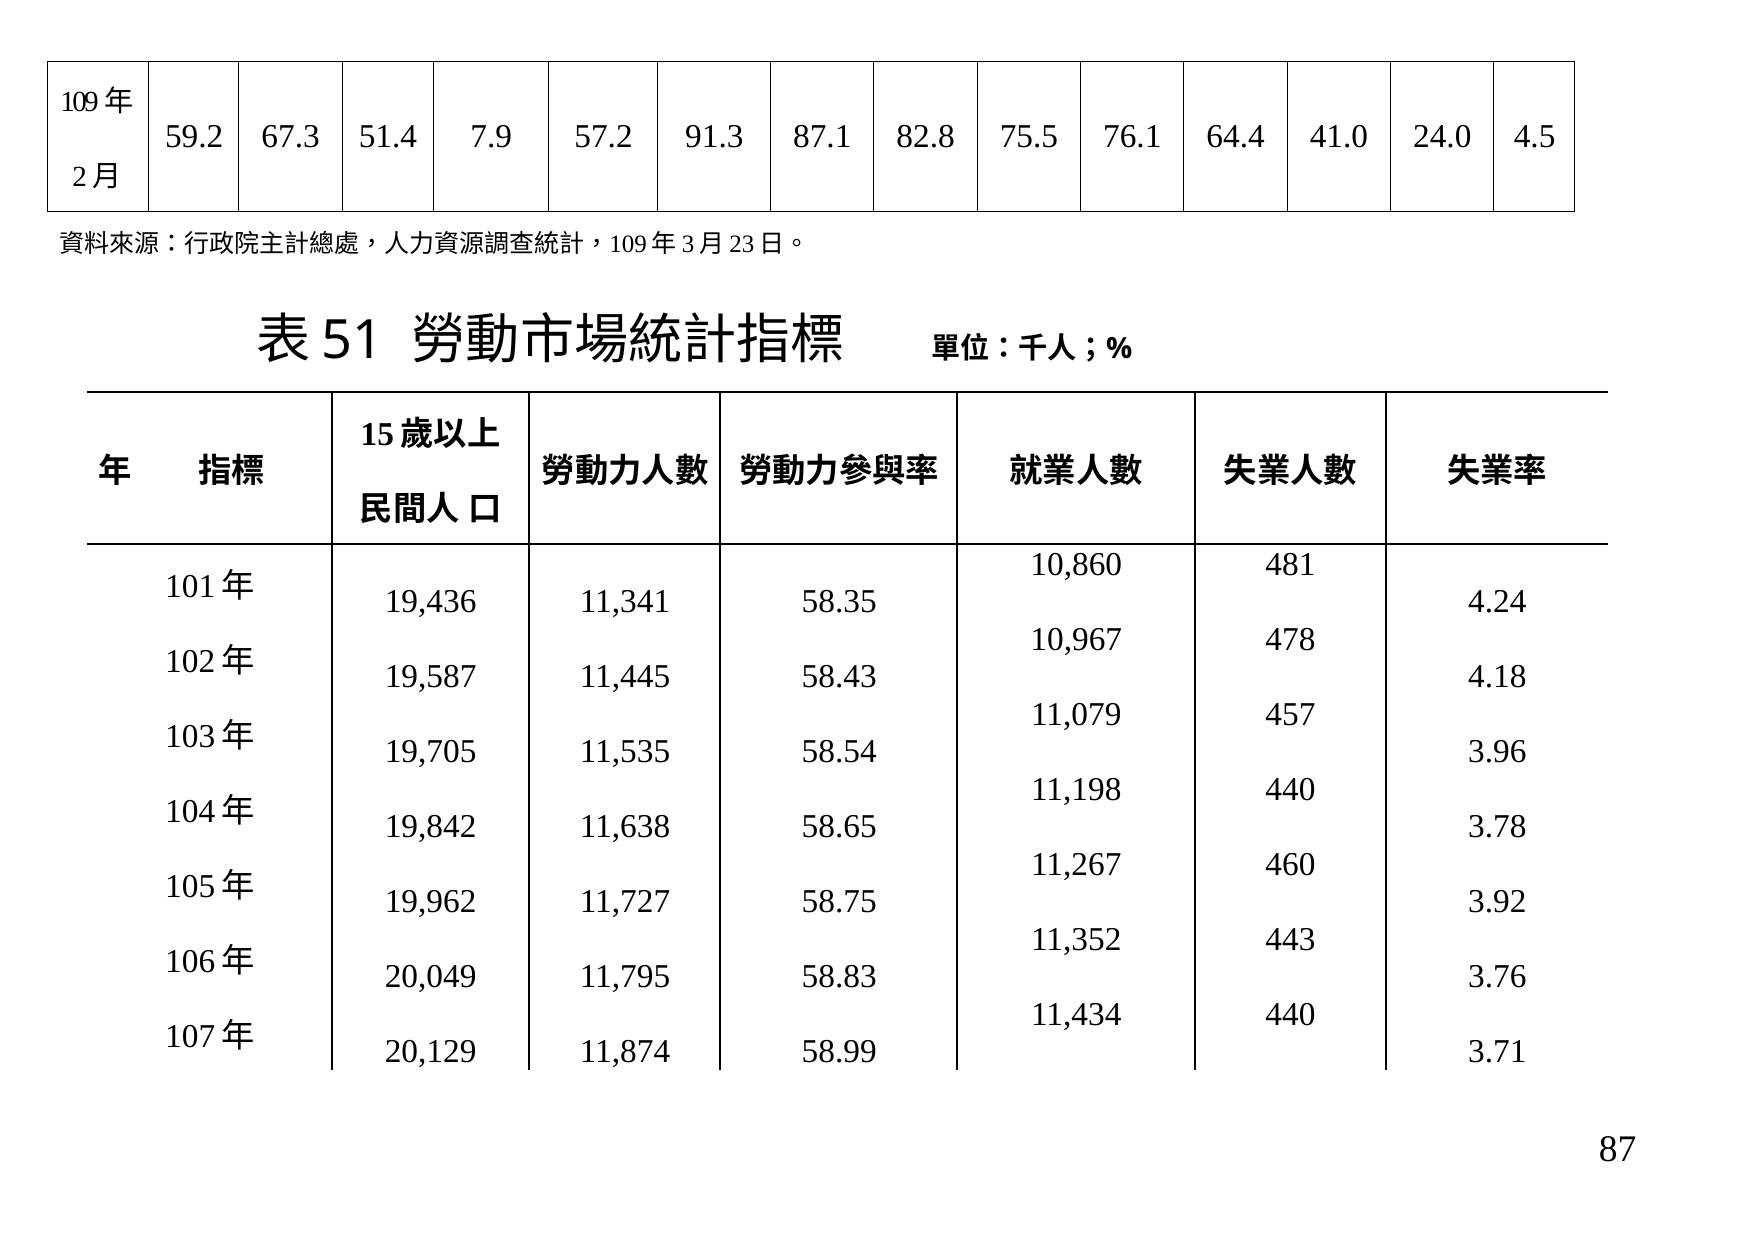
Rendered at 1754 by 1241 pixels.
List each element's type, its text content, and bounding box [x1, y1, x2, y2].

table_cell 460 [1196, 845, 1385, 920]
table_cell 58.99 [721, 995, 956, 1070]
table_cell 4.24 [1387, 545, 1608, 620]
table_header 失業人數 [1196, 393, 1385, 543]
table_cell 11,198 [958, 770, 1194, 845]
table_cell 19,842 [333, 770, 528, 845]
table_cell 58.75 [721, 845, 956, 920]
table_cell 11,445 [530, 620, 719, 695]
table_cell 4.18 [1387, 620, 1608, 695]
table_cell 478 [1196, 620, 1385, 695]
table_cell 11,352 [958, 920, 1194, 995]
table_cell 11,874 [530, 995, 719, 1070]
table_cell 7.9 [434, 62, 548, 211]
table_cell 101年 [87, 545, 331, 620]
table_cell 19,587 [333, 620, 528, 695]
table_header 就業人數 [958, 393, 1194, 543]
text 資料來源：行政院主計總處，人力資源調查統計，109年3月23日。 [59, 223, 1636, 259]
table_header 15歲以上 民間人 口 [333, 393, 528, 543]
table_cell 457 [1196, 695, 1385, 770]
table_cell 67.3 [239, 62, 342, 211]
table_cell 87.1 [771, 62, 873, 211]
table_cell 75.5 [978, 62, 1080, 211]
table_cell 3.71 [1387, 995, 1608, 1070]
table_cell 82.8 [874, 62, 977, 211]
table_cell 3.96 [1387, 695, 1608, 770]
table_cell 3.92 [1387, 845, 1608, 920]
table_cell 11,079 [958, 695, 1194, 770]
table_cell 51.4 [343, 62, 433, 211]
table_cell 440 [1196, 995, 1385, 1070]
table_cell 102年 [87, 620, 331, 695]
table_cell 10,860 [958, 545, 1194, 620]
table_cell 24.0 [1391, 62, 1493, 211]
table_cell 19,705 [333, 695, 528, 770]
table_cell 11,434 [958, 995, 1194, 1070]
table_cell 57.2 [549, 62, 657, 211]
table_cell 3.76 [1387, 920, 1608, 995]
table_header 勞動力人數 [530, 393, 719, 543]
table_cell 58.43 [721, 620, 956, 695]
table_cell 20,129 [333, 995, 528, 1070]
table_cell 19,436 [333, 545, 528, 620]
table_cell 58.83 [721, 920, 956, 995]
table_cell 104年 [87, 770, 331, 845]
table_cell 11,341 [530, 545, 719, 620]
table_cell 91.3 [658, 62, 770, 211]
table_cell 58.35 [721, 545, 956, 620]
table_cell 103年 [87, 695, 331, 770]
table_cell 440 [1196, 770, 1385, 845]
table_cell 64.4 [1184, 62, 1287, 211]
table_cell 20,049 [333, 920, 528, 995]
table_header 勞動力參與率 [721, 393, 956, 543]
table_cell 11,267 [958, 845, 1194, 920]
table_cell 3.78 [1387, 770, 1608, 845]
table_cell 443 [1196, 920, 1385, 995]
table_cell 59.2 [149, 62, 238, 211]
table_header 年 指標 [87, 393, 331, 543]
table_cell 11,638 [530, 770, 719, 845]
table_cell 11,727 [530, 845, 719, 920]
table_cell 19,962 [333, 845, 528, 920]
table_cell 11,795 [530, 920, 719, 995]
subtitle 表51 勞動市場統計指標 單位：千人；% [59, 278, 1636, 391]
table_cell 58.54 [721, 695, 956, 770]
table_cell 10,967 [958, 620, 1194, 695]
table_cell 109年 2月 [48, 62, 148, 211]
table_cell 41.0 [1288, 62, 1390, 211]
table_header 失業率 [1387, 393, 1608, 543]
table_cell 105年 [87, 845, 331, 920]
table_cell 106年 [87, 920, 331, 995]
table_cell 11,535 [530, 695, 719, 770]
table_cell 107年 [87, 995, 331, 1070]
table_cell 58.65 [721, 770, 956, 845]
table_cell 4.5 [1494, 62, 1574, 211]
table_cell 481 [1196, 545, 1385, 620]
table_cell 76.1 [1081, 62, 1183, 211]
